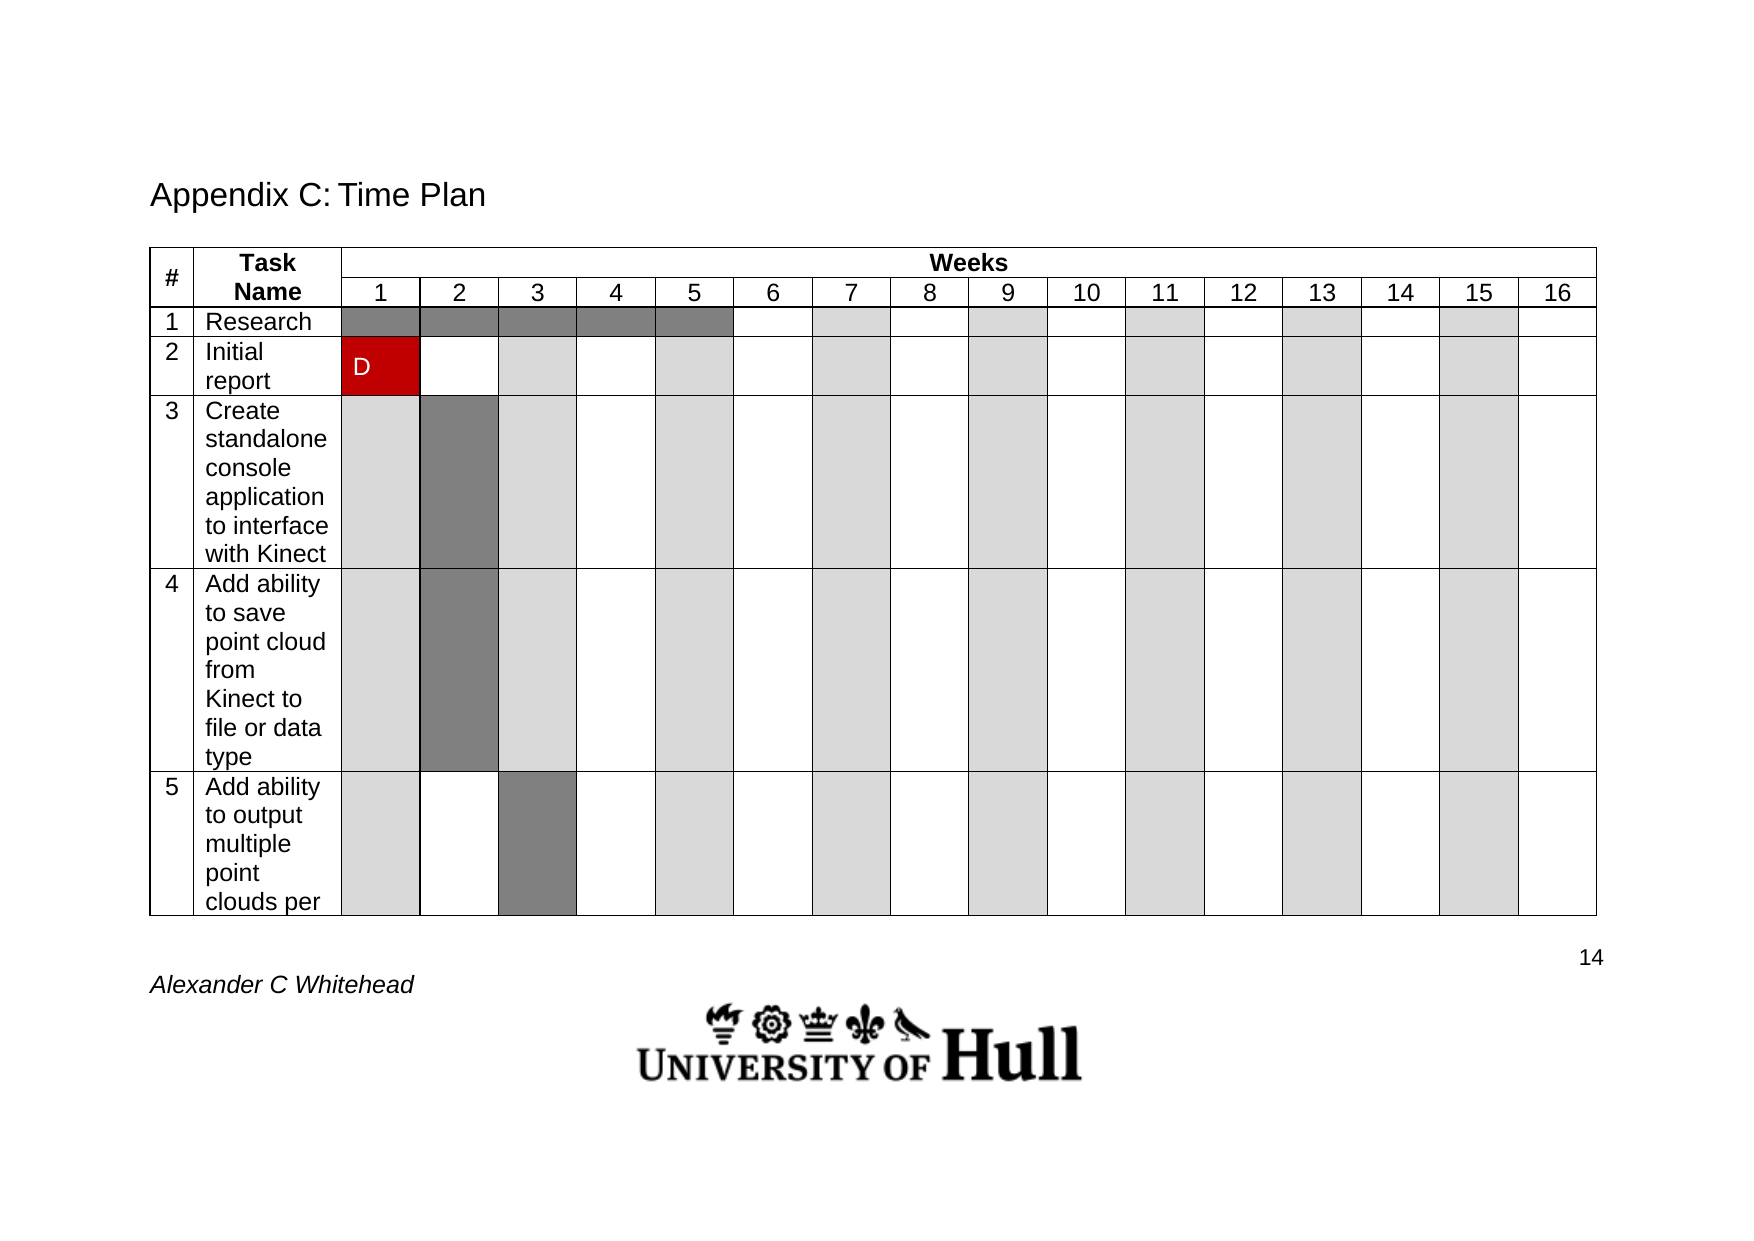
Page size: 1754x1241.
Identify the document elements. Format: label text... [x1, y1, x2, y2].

table_cell [1205, 569, 1282, 771]
subtitle Time Plan [150, 175, 1604, 213]
table_cell Research [194, 308, 341, 336]
table_cell [813, 772, 890, 915]
table_cell 3 [499, 278, 576, 306]
table_cell 1 [151, 308, 193, 336]
table_cell [1519, 396, 1596, 568]
table_cell [734, 569, 812, 771]
table_cell [813, 308, 890, 336]
table_cell Initial report [194, 337, 341, 395]
table_cell [342, 772, 419, 915]
table_cell [969, 308, 1047, 336]
table_cell [891, 772, 968, 915]
table_cell 4 [151, 569, 193, 771]
table_cell [577, 569, 655, 771]
table_cell [1126, 337, 1204, 395]
table_cell [577, 337, 655, 395]
table_cell 2 [421, 278, 498, 306]
table_cell [1283, 308, 1361, 336]
table_header # [151, 248, 193, 306]
table_cell [1048, 772, 1125, 915]
table_cell [499, 772, 576, 915]
table_cell [813, 396, 890, 568]
table_cell [1519, 308, 1596, 336]
table_cell [969, 569, 1047, 771]
table_cell 5 [656, 278, 733, 306]
table_cell [499, 396, 576, 568]
table_cell 12 [1205, 278, 1282, 306]
table_cell [656, 772, 733, 915]
table_cell [734, 337, 812, 395]
table_cell [1205, 396, 1282, 568]
table_cell [1126, 308, 1204, 336]
table_cell 10 [1048, 278, 1125, 306]
table_cell Add ability to output multiple point clouds per [194, 772, 341, 915]
table_cell 14 [1362, 278, 1439, 306]
table_cell [1519, 772, 1596, 915]
table_header Weeks [342, 248, 1596, 277]
table_cell [1205, 337, 1282, 395]
table_cell [734, 396, 812, 568]
table_cell [1048, 308, 1125, 336]
table_cell [891, 308, 968, 336]
table_cell Add ability to save point cloud from Kinect to file or data type [194, 569, 341, 771]
table_cell [969, 772, 1047, 915]
table_cell [969, 396, 1047, 568]
table_cell [1440, 772, 1518, 915]
table_cell [1048, 337, 1125, 395]
table_cell D [342, 337, 419, 395]
table_cell [499, 308, 576, 336]
table_cell [342, 396, 419, 568]
table_cell [1126, 569, 1204, 771]
table_cell [656, 396, 733, 568]
table_cell 16 [1519, 278, 1596, 306]
table_cell 1 [342, 278, 419, 306]
table_cell [891, 569, 968, 771]
table_cell [1362, 396, 1439, 568]
table_cell 9 [969, 278, 1047, 306]
table_header Task Name [194, 248, 341, 306]
table_cell [656, 308, 733, 336]
table_cell 11 [1126, 278, 1204, 306]
table_cell [1519, 569, 1596, 771]
table_cell [421, 308, 498, 336]
table_cell [1440, 308, 1518, 336]
table_cell [1440, 337, 1518, 395]
table_cell [1048, 569, 1125, 771]
table_cell [1440, 569, 1518, 771]
table_cell [1519, 337, 1596, 395]
table_cell 13 [1283, 278, 1361, 306]
table_cell [1048, 396, 1125, 568]
table_cell 15 [1440, 278, 1518, 306]
table_cell [1362, 337, 1439, 395]
table_cell [577, 772, 655, 915]
table_cell [577, 308, 655, 336]
table_cell [342, 308, 419, 336]
table_cell [421, 772, 498, 915]
table_cell [891, 396, 968, 568]
table_cell [421, 337, 498, 395]
table_cell [813, 337, 890, 395]
table_cell [577, 396, 655, 568]
table_cell [1283, 337, 1361, 395]
table_cell [1283, 569, 1361, 771]
table_cell [813, 569, 890, 771]
table_cell [421, 569, 498, 771]
table_cell [1283, 772, 1361, 915]
table_cell 4 [577, 278, 655, 306]
table_cell [1440, 396, 1518, 568]
table_cell 6 [734, 278, 812, 306]
table_cell [1362, 772, 1439, 915]
table_cell [499, 569, 576, 771]
table_cell [734, 772, 812, 915]
table_cell [656, 569, 733, 771]
table_cell 3 [151, 396, 193, 568]
table_cell [1126, 396, 1204, 568]
table_cell [969, 337, 1047, 395]
table_cell [1283, 396, 1361, 568]
table_cell [421, 396, 498, 568]
table_cell [1205, 772, 1282, 915]
table_cell [342, 569, 419, 771]
table_cell [656, 337, 733, 395]
table_cell [1205, 308, 1282, 336]
table_cell Create standalone console application to interface with Kinect [194, 396, 341, 568]
table_cell 5 [151, 772, 193, 915]
table_cell 8 [891, 278, 968, 306]
table_cell [1362, 308, 1439, 336]
table_cell [499, 337, 576, 395]
table_cell [1126, 772, 1204, 915]
table_cell [1362, 569, 1439, 771]
table_cell 2 [151, 337, 193, 395]
table_cell [734, 308, 812, 336]
table_cell 7 [813, 278, 890, 306]
table_cell [891, 337, 968, 395]
